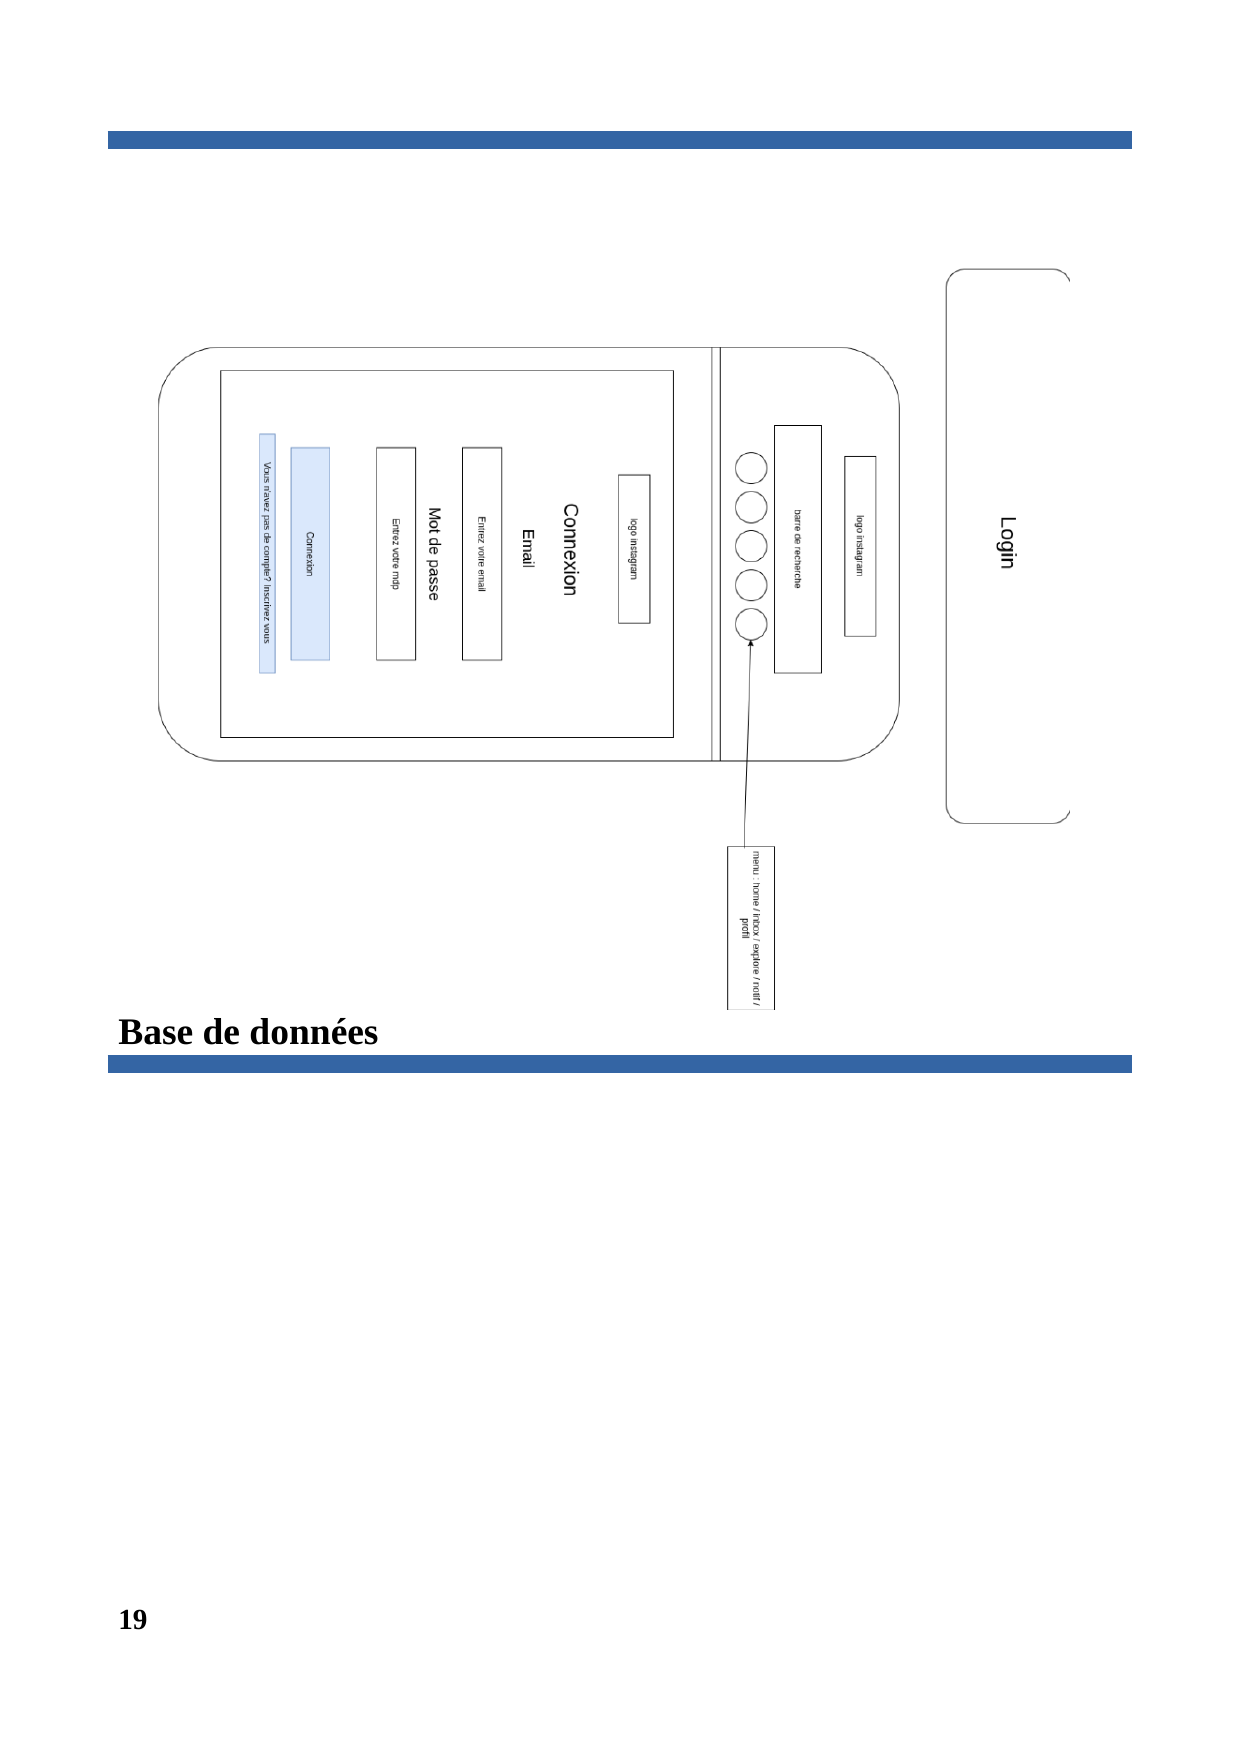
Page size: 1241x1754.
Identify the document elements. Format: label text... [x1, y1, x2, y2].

subtitle Base de données [118, 251, 1122, 1053]
picture [158, 269, 1070, 1010]
